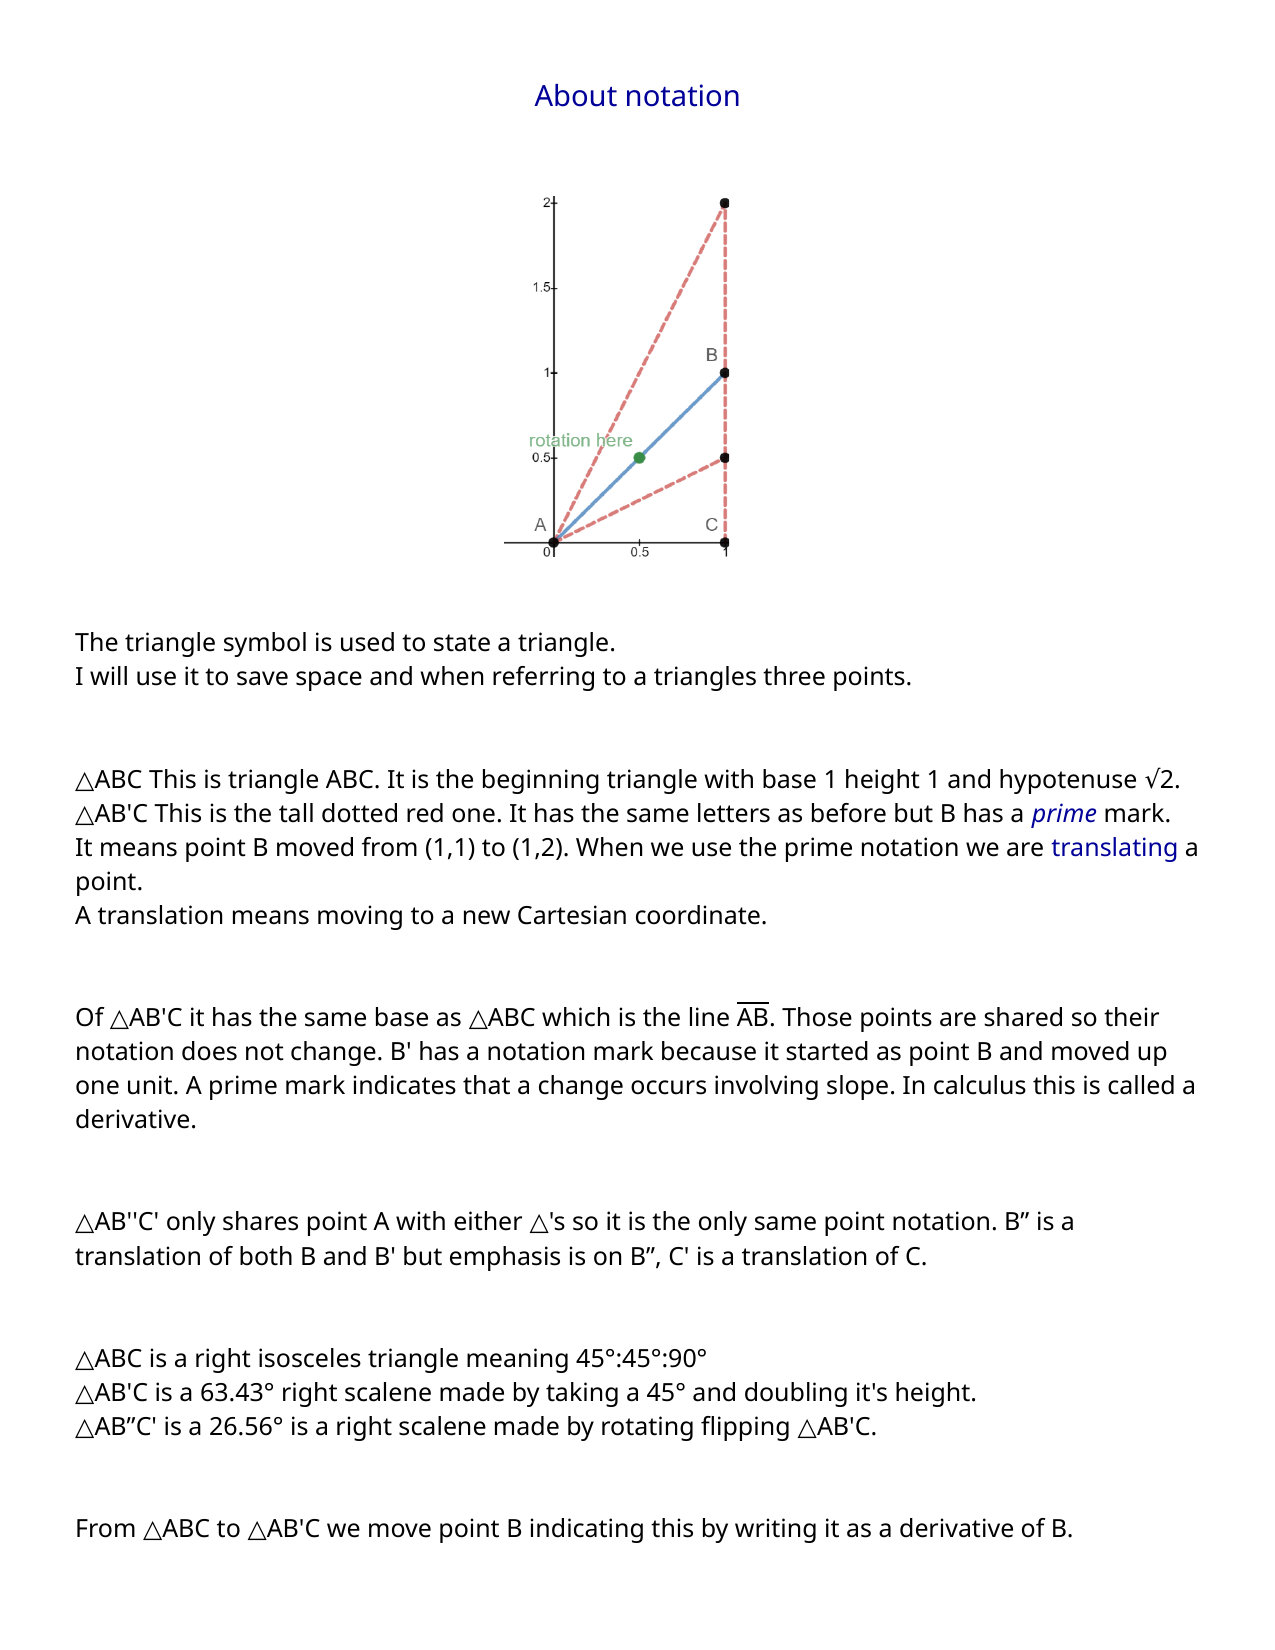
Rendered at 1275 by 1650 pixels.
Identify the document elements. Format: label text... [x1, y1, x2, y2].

text I will use it to save space and when referring to a triangles three points. [75, 659, 1200, 693]
text From △ABC to △AB'C we move point B indicating this by writing it as a derivative of B. [75, 1511, 1200, 1545]
text △ABC is a right isosceles triangle meaning 45°:45°:90° [75, 1340, 1200, 1374]
text △AB”C' is a 26.56° is a right scalene made by rotating flipping △AB'C. [75, 1408, 1200, 1442]
text △AB'C is a 63.43° right scalene made by taking a 45° and doubling it's height. [75, 1374, 1200, 1408]
text About notation [75, 75, 1200, 115]
text △ABC This is triangle ABC. It is the beginning triangle with base 1 height 1 and hypotenuse √2. [75, 761, 1200, 795]
text A translation means moving to a new Cartesian coordinate. [75, 897, 1200, 932]
text It means point B moved from (1,1) to (1,2). When we use the prime notation we are translating a point. [75, 829, 1200, 897]
text The triangle symbol is used to state a triangle. [75, 625, 1200, 659]
text △AB'C This is the tall dotted red one. It has the same letters as before but B has a prime mark. [75, 795, 1200, 829]
text △AB''C' only shares point A with either △'s so it is the only same point notation. B” is a translation of both B and B' but emphasis is on B”, C' is a translation of C. [75, 1204, 1200, 1272]
picture [504, 196, 730, 557]
text Of △AB'C it has the same base as △ABC which is the line AB. Those points are shared so their notation does not change. B' has a notation mark because it started as point B and moved up one unit. A prime mark indicates that a change occurs involving slope. In calculus this is called a derivative. [75, 1000, 1200, 1136]
